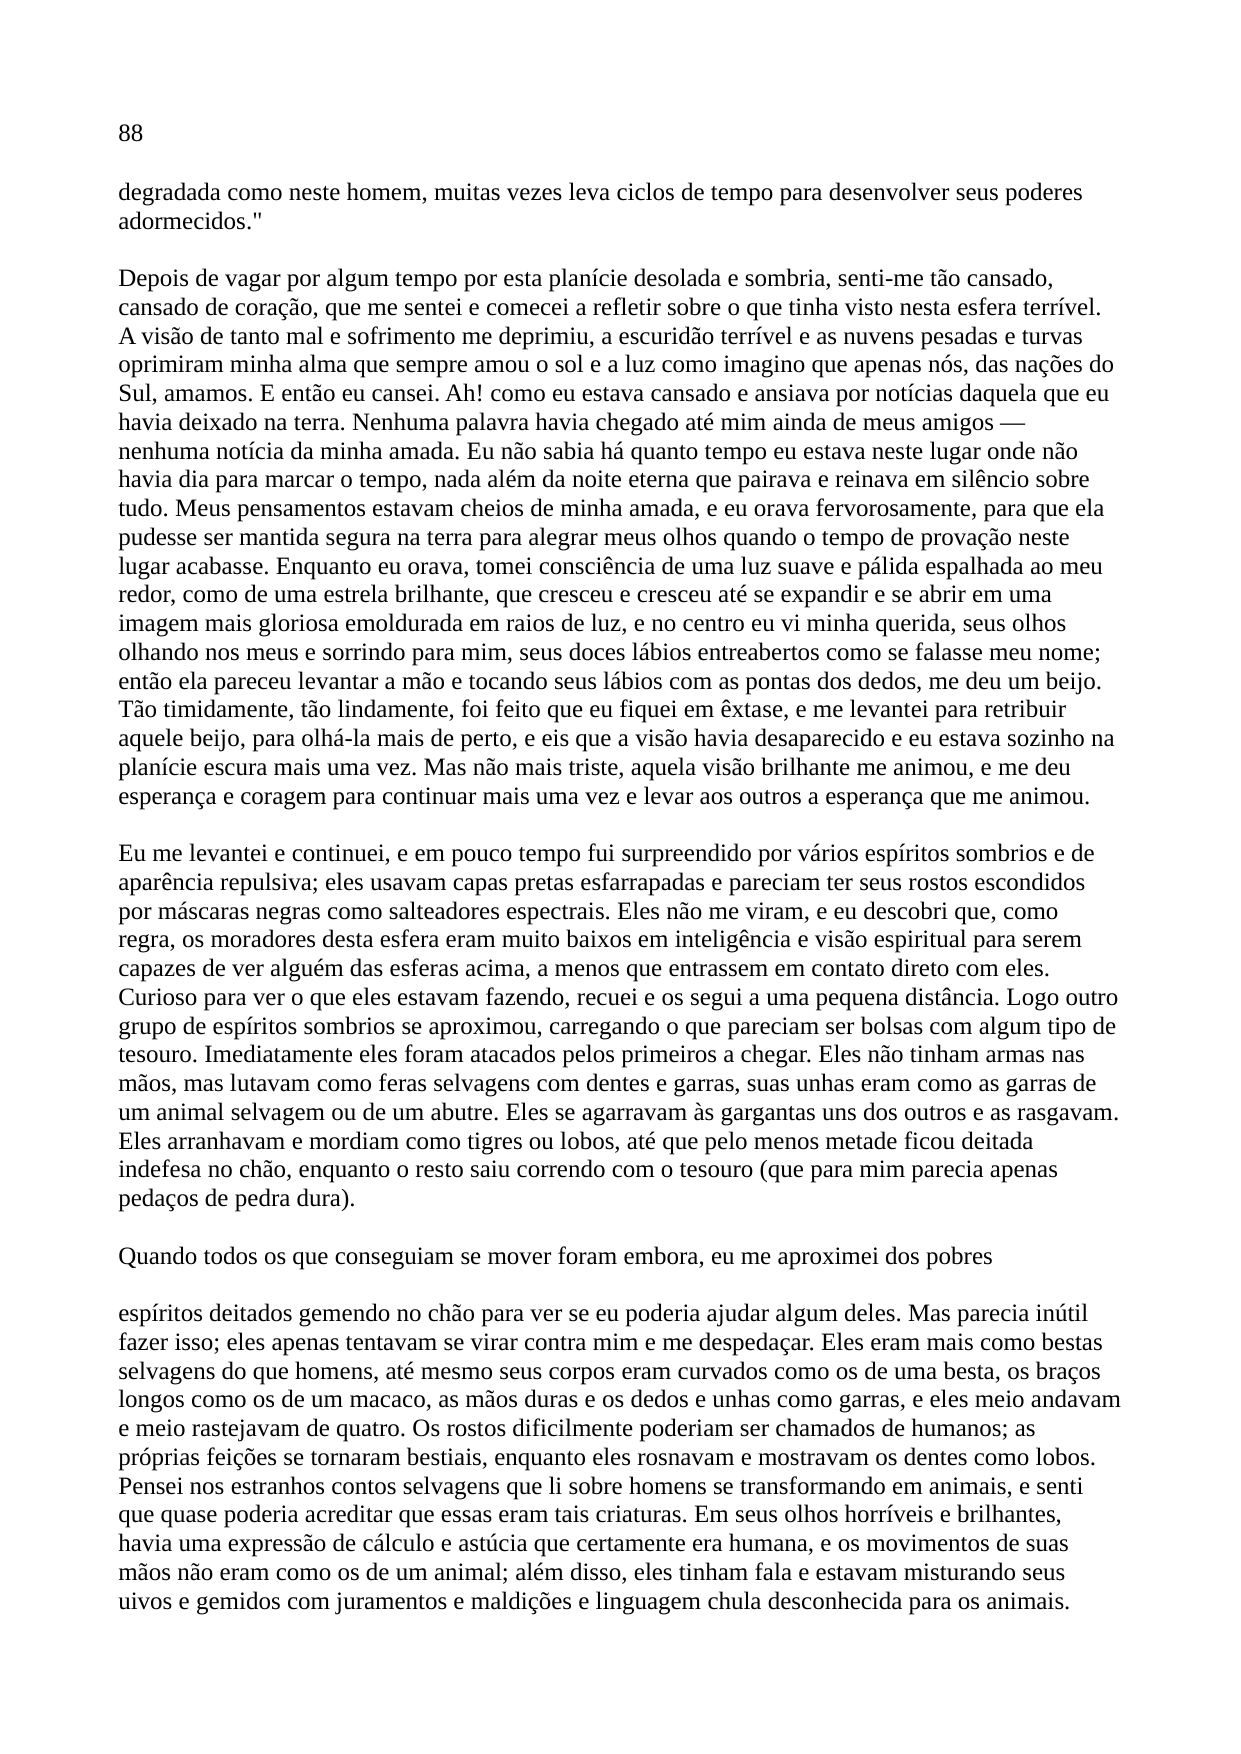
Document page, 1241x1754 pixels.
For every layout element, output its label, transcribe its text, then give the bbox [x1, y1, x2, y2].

text Eu me levantei e continuei, e em pouco tempo fui surpreendido por vários espíritos sombrios e de aparência repulsiva; eles usavam capas pretas esfarrapadas e pareciam ter seus rostos escondidos por máscaras negras como salteadores espectrais. Eles não me viram, e eu descobri que, como regra, os moradores desta esfera eram muito baixos em inteligência e visão espiritual para serem capazes de ver alguém das esferas acima, a menos que entrassem em contato direto com eles. Curioso para ver o que eles estavam fazendo, recuei e os segui a uma pequena distância. Logo outro grupo de espíritos sombrios se aproximou, carregando o que pareciam ser bolsas com algum tipo de tesouro. Imediatamente eles foram atacados pelos primeiros a chegar. Eles não tinham armas nas mãos, mas lutavam como feras selvagens com dentes e garras, suas unhas eram como as garras de um animal selvagem ou de um abutre. Eles se agarravam às gargantas uns dos outros e as rasgavam. Eles arranhavam e mordiam como tigres ou lobos, até que pelo menos metade ficou deitada indefesa no chão, enquanto o resto saiu correndo com o tesouro (que para mim parecia apenas pedaços de pedra dura). [118, 838, 1122, 1212]
text Quando todos os que conseguiam se mover foram embora, eu me aproximei dos pobres [118, 1241, 1122, 1269]
text Depois de vagar por algum tempo por esta planície desolada e sombria, senti-me tão cansado, cansado de coração, que me sentei e comecei a refletir sobre o que tinha visto nesta esfera terrível. A visão de tanto mal e sofrimento me deprimiu, a escuridão terrível e as nuvens pesadas e turvas oprimiram minha alma que sempre amou o sol e a luz como imagino que apenas nós, das nações do Sul, amamos. E então eu cansei. Ah! como eu estava cansado e ansiava por notícias daquela que eu havia deixado na terra. Nenhuma palavra havia chegado até mim ainda de meus amigos — nenhuma notícia da minha amada. Eu não sabia há quanto tempo eu estava neste lugar onde não havia dia para marcar o tempo, nada além da noite eterna que pairava e reinava em silêncio sobre tudo. Meus pensamentos estavam cheios de minha amada, e eu orava fervorosamente, para que ela pudesse ser mantida segura na terra para alegrar meus olhos quando o tempo de provação neste lugar acabasse. Enquanto eu orava, tomei consciência de uma luz suave e pálida espalhada ao meu redor, como de uma estrela brilhante, que cresceu e cresceu até se expandir e se abrir em uma imagem mais gloriosa emoldurada em raios de luz, e no centro eu vi minha querida, seus olhos olhando nos meus e sorrindo para mim, seus doces lábios entreabertos como se falasse meu nome; então ela pareceu levantar a mão e tocando seus lábios com as pontas dos dedos, me deu um beijo. Tão timidamente, tão lindamente, foi feito que eu fiquei em êxtase, e me levantei para retribuir aquele beijo, para olhá-la mais de perto, e eis que a visão havia desaparecido e eu estava sozinho na planície escura mais uma vez. Mas não mais triste, aquela visão brilhante me animou, e me deu esperança e coragem para continuar mais uma vez e levar aos outros a esperança que me animou. [118, 263, 1122, 809]
text espíritos deitados gemendo no chão para ver se eu poderia ajudar algum deles. Mas parecia inútil fazer isso; eles apenas tentavam se virar contra mim e me despedaçar. Eles eram mais como bestas selvagens do que homens, até mesmo seus corpos eram curvados como os de uma besta, os braços longos como os de um macaco, as mãos duras e os dedos e unhas como garras, e eles meio andavam e meio rastejavam de quatro. Os rostos dificilmente poderiam ser chamados de humanos; as próprias feições se tornaram bestiais, enquanto eles rosnavam e mostravam os dentes como lobos. Pensei nos estranhos contos selvagens que li sobre homens se transformando em animais, e senti que quase poderia acreditar que essas eram tais criaturas. Em seus olhos horríveis e brilhantes, havia uma expressão de cálculo e astúcia que certamente era humana, e os movimentos de suas mãos não eram como os de um animal; além disso, eles tinham fala e estavam misturando seus uivos e gemidos com juramentos e maldições e linguagem chula desconhecida para os animais. [118, 1298, 1122, 1614]
text degradada como neste homem, muitas vezes leva ciclos de tempo para desenvolver seus poderes adormecidos." [118, 177, 1122, 234]
